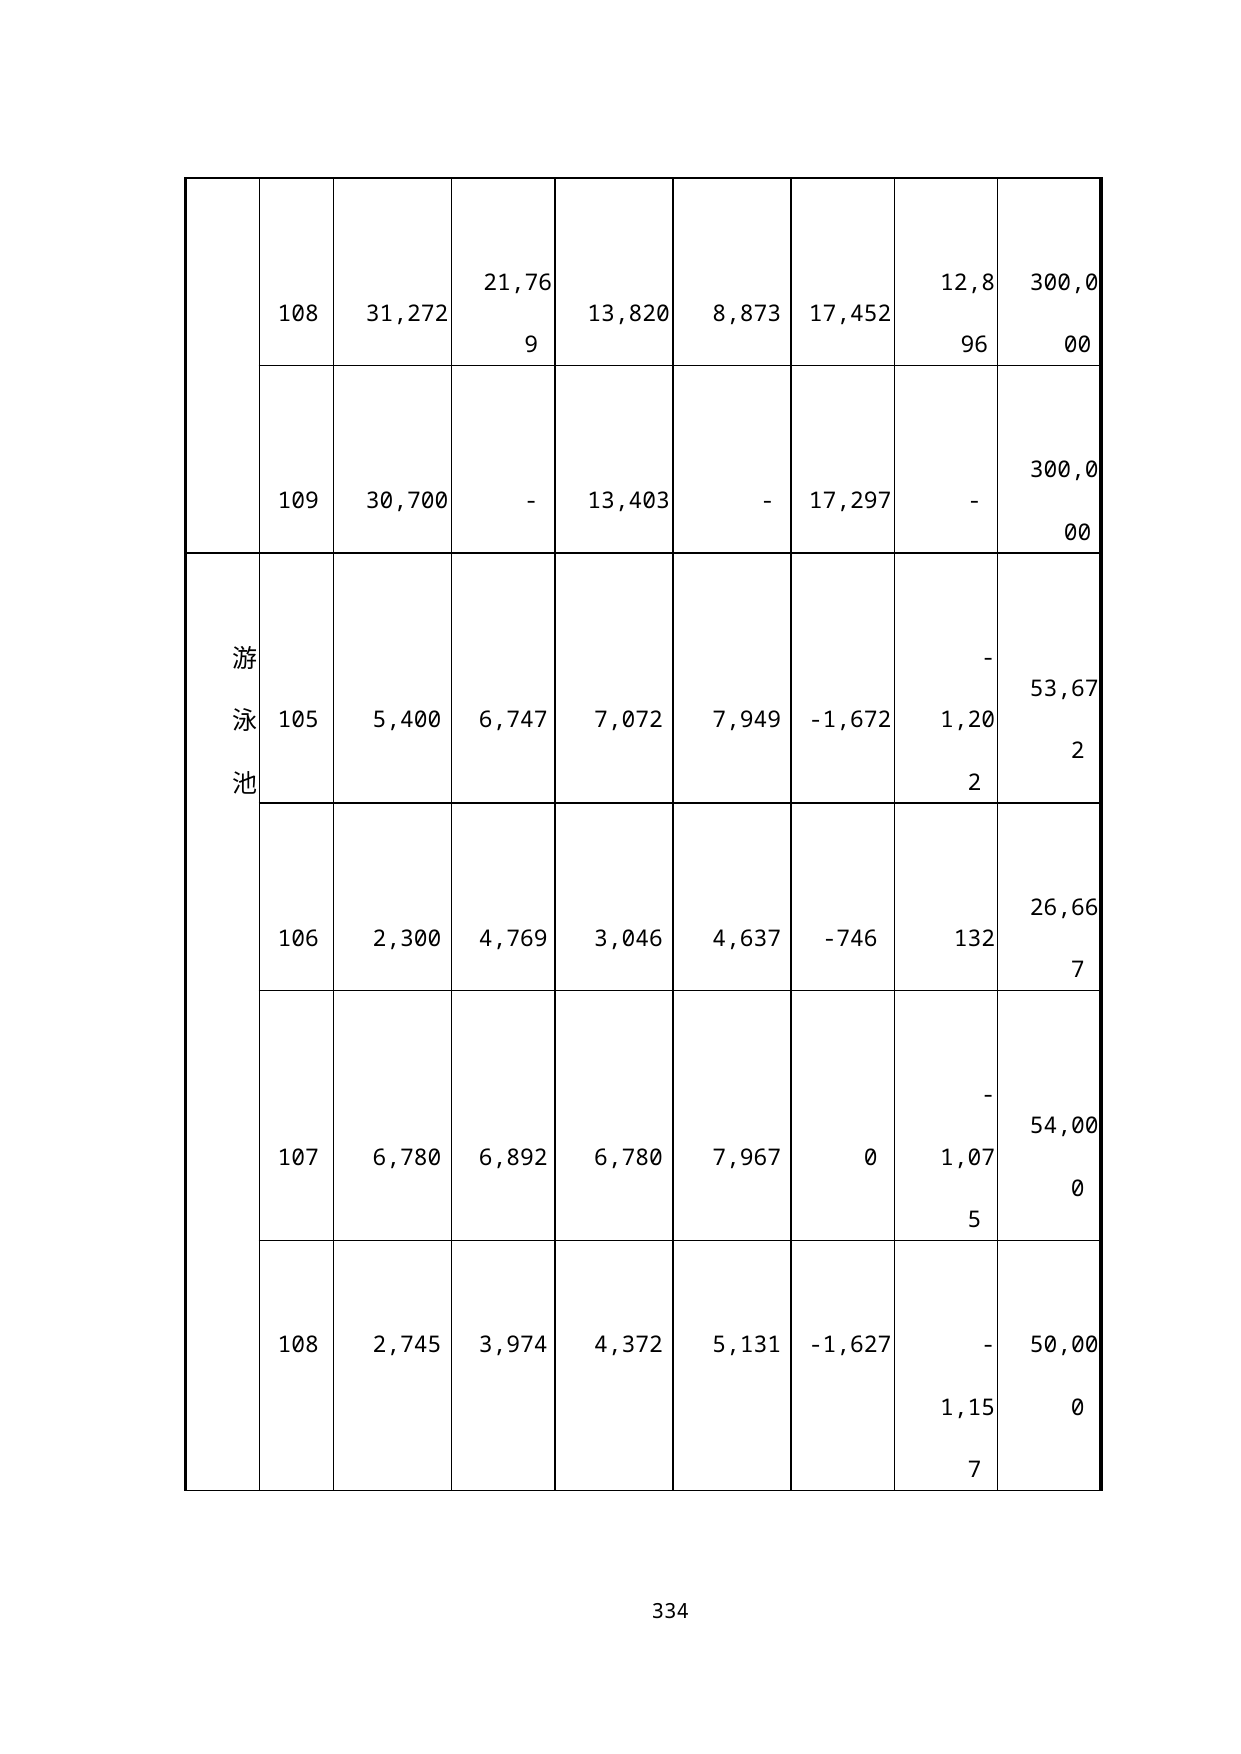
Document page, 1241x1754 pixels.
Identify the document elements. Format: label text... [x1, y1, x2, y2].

table_cell 7,949 [674, 554, 790, 802]
table_cell 7,072 [556, 554, 672, 802]
table_cell -1,627 [792, 1241, 894, 1490]
table_cell 4,372 [556, 1241, 672, 1490]
table_cell 26,667 [998, 804, 1099, 990]
table_cell 300,000 [998, 179, 1099, 365]
table_cell 3,046 [556, 804, 672, 990]
table_cell 6,892 [452, 991, 554, 1240]
table_cell 6,747 [452, 554, 554, 802]
table_cell -1,075 [895, 991, 997, 1240]
table_cell 13,403 [556, 366, 672, 552]
table_cell 5,400 [334, 554, 451, 802]
table_cell 54,000 [998, 991, 1099, 1240]
table_cell 108 [260, 179, 333, 365]
table_cell 5,131 [674, 1241, 790, 1490]
table_cell 3,974 [452, 1241, 554, 1490]
table_cell 7,967 [674, 991, 790, 1240]
table_cell 2,745 [334, 1241, 451, 1490]
table_cell 2,300 [334, 804, 451, 990]
table_cell 300,000 [998, 366, 1099, 552]
table_cell 6,780 [334, 991, 451, 1240]
table_cell -1,672 [792, 554, 894, 802]
table_cell 8,873 [674, 179, 790, 365]
table_cell 6,780 [556, 991, 672, 1240]
table_cell [187, 179, 259, 552]
table_cell 31,272 [334, 179, 451, 365]
table_cell - [674, 366, 790, 552]
table_cell 109 [260, 366, 333, 552]
table_cell 游泳池 [187, 554, 259, 1490]
table_cell 53,672 [998, 554, 1099, 802]
table_cell 21,769 [452, 179, 554, 365]
table_cell - [895, 366, 997, 552]
table_cell 132 [895, 804, 997, 990]
table_cell -746 [792, 804, 894, 990]
table_cell 17,297 [792, 366, 894, 552]
table_cell 50,000 [998, 1241, 1099, 1490]
table_cell 108 [260, 1241, 333, 1490]
table_cell -1,157 [895, 1241, 997, 1490]
table_cell 13,820 [556, 179, 672, 365]
table_cell 30,700 [334, 366, 451, 552]
table_cell 17,452 [792, 179, 894, 365]
table_cell 105 [260, 554, 333, 802]
table_cell 12,896 [895, 179, 997, 365]
table_cell 0 [792, 991, 894, 1240]
table_cell 107 [260, 991, 333, 1240]
table_cell 4,637 [674, 804, 790, 990]
table_cell 106 [260, 804, 333, 990]
table_cell 4,769 [452, 804, 554, 990]
table_cell -1,202 [895, 554, 997, 802]
table_cell - [452, 366, 554, 552]
